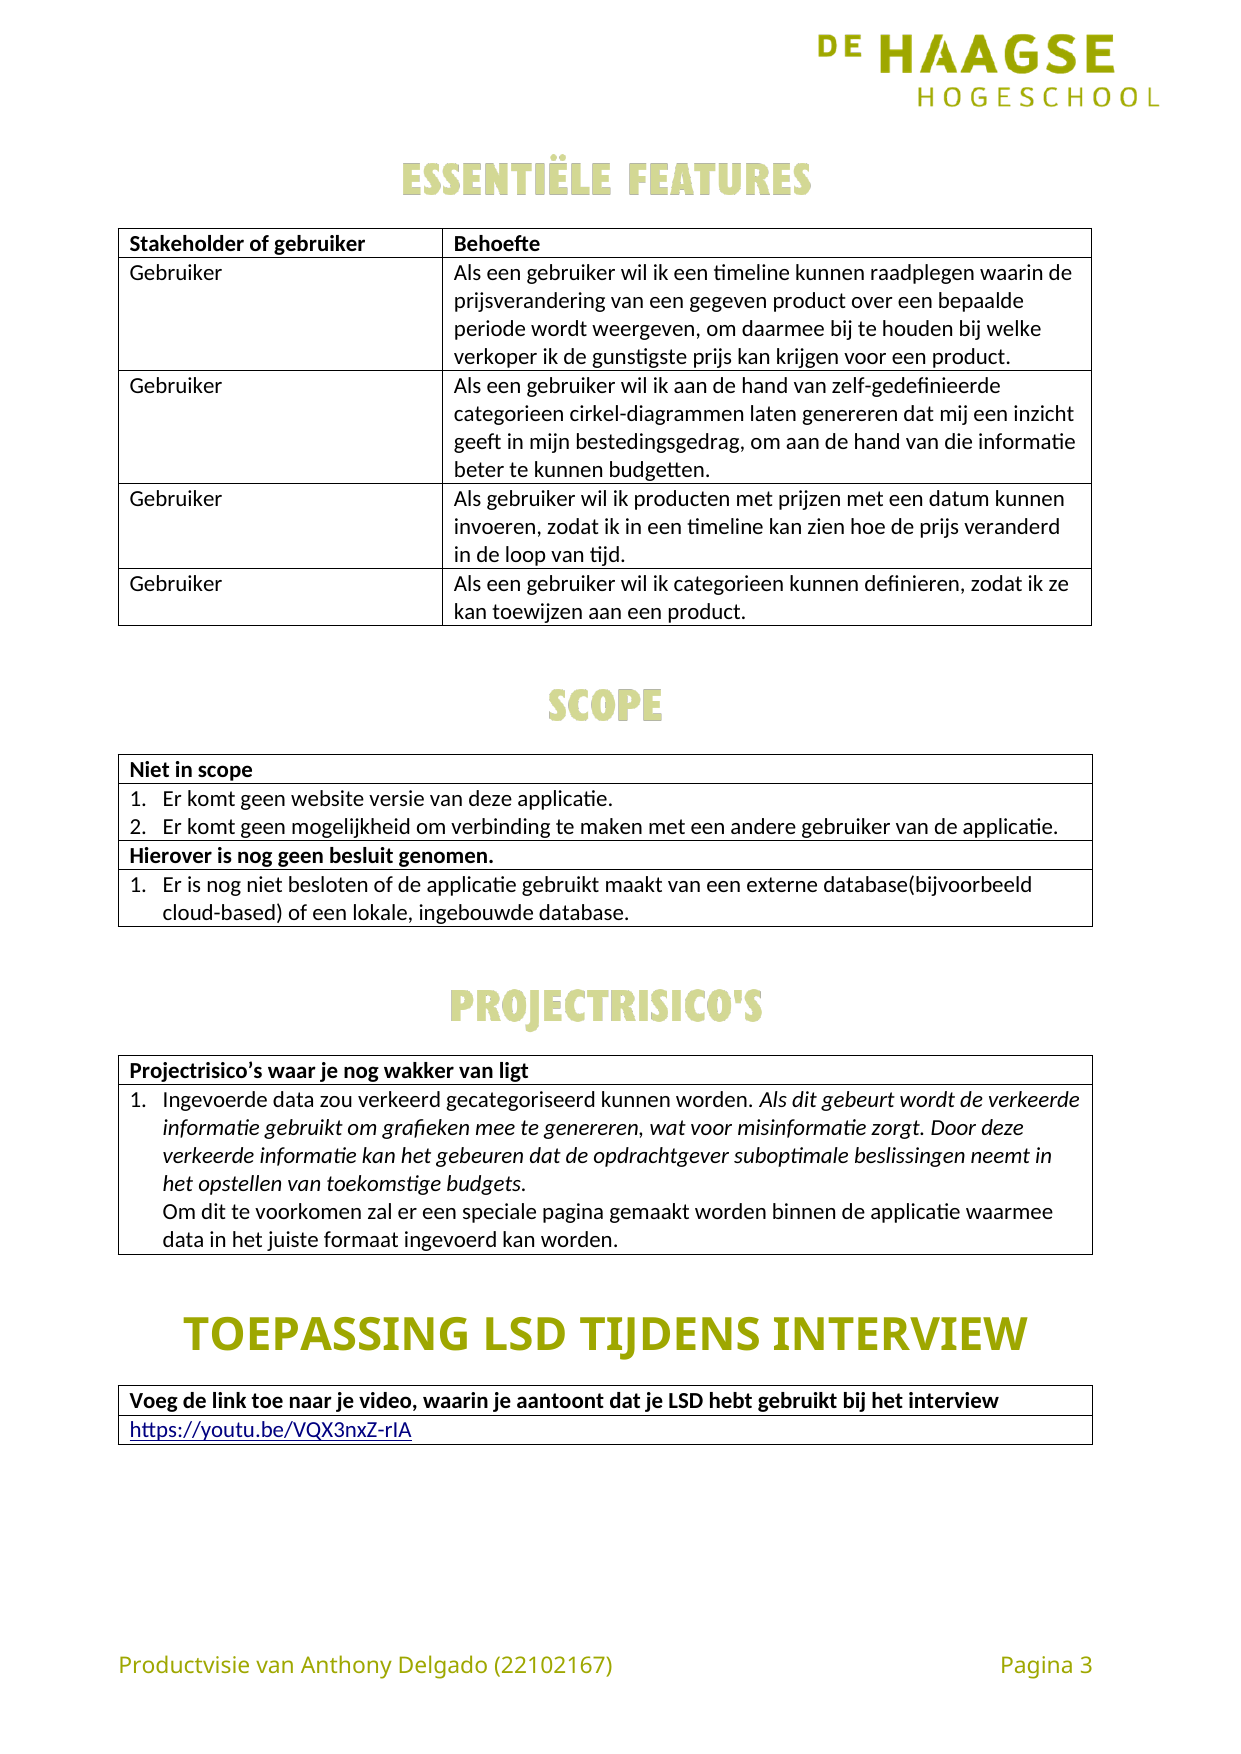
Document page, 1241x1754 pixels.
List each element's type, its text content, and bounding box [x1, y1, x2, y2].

table_header Stakeholder of gebruiker [119, 229, 442, 257]
picture [298, 673, 913, 735]
table_header Behoefte [443, 229, 1091, 257]
table_cell Als een gebruiker wil ik een timeline kunnen raadplegen waarin de prijsverandering van een gegeven product over een bepaalde periode wordt weergeven, om daarmee bij te houden bij welke verkoper ik de gunstigste prijs kan krijgen voor een product. [443, 258, 1091, 370]
table_cell https://youtu.be/VQX3nxZ-rIA [119, 1416, 1092, 1443]
picture [298, 147, 913, 209]
table_header Projectrisico’s waar je nog wakker van ligt [119, 1056, 1092, 1084]
table_cell Hierover is nog geen besluit genomen. [119, 841, 1092, 869]
table_cell Gebruiker [119, 371, 442, 483]
table_cell Als een gebruiker wil ik categorieen kunnen definieren, zodat ik ze kan toewijzen aan een product. [443, 569, 1091, 625]
table_header Voeg de link toe naar je video, waarin je aantoont dat je LSD hebt gebruikt bij het interview [119, 1386, 1092, 1414]
picture [797, 13, 1180, 127]
table_cell Als een gebruiker wil ik aan de hand van zelf-gedefinieerde categorieen cirkel-diagrammen laten genereren dat mij een inzicht geeft in mijn bestedingsgedrag, om aan de hand van die informatie beter te kunnen budgetten. [443, 371, 1091, 483]
table_cell Gebruiker [119, 258, 442, 370]
table_cell Er komt geen website versie van deze applicatie. Er komt geen mogelijkheid om verbinding te maken met een andere gebruiker van de applicatie. [119, 784, 1092, 840]
table_cell Er is nog niet besloten of de applicatie gebruikt maakt van een externe database(bijvoorbeeld cloud-based) of een lokale, ingebouwde database. [119, 870, 1092, 926]
table_cell Als gebruiker wil ik producten met prijzen met een datum kunnen invoeren, zodat ik in een timeline kan zien hoe de prijs veranderd in de loop van tijd. [443, 484, 1091, 568]
table_cell Gebruiker [119, 569, 442, 625]
picture [298, 973, 913, 1036]
table_cell Ingevoerde data zou verkeerd gecategoriseerd kunnen worden. Als dit gebeurt wordt de verkeerde informatie gebruikt om grafieken mee te genereren, wat voor misinformatie zorgt. Door deze verkeerde informatie kan het gebeuren dat de opdrachtgever suboptimale beslissingen neemt in het opstellen van toekomstige budgets. Om dit te voorkomen zal er een speciale pagina gemaakt worden binnen de applicatie waarmee data in het juiste formaat ingevoerd kan worden. [119, 1085, 1092, 1253]
table_cell Gebruiker [119, 484, 442, 568]
table_header Niet in scope [119, 755, 1092, 783]
text TOEPASSING LSD TIJDENS INTERVIEW [118, 1301, 1093, 1364]
